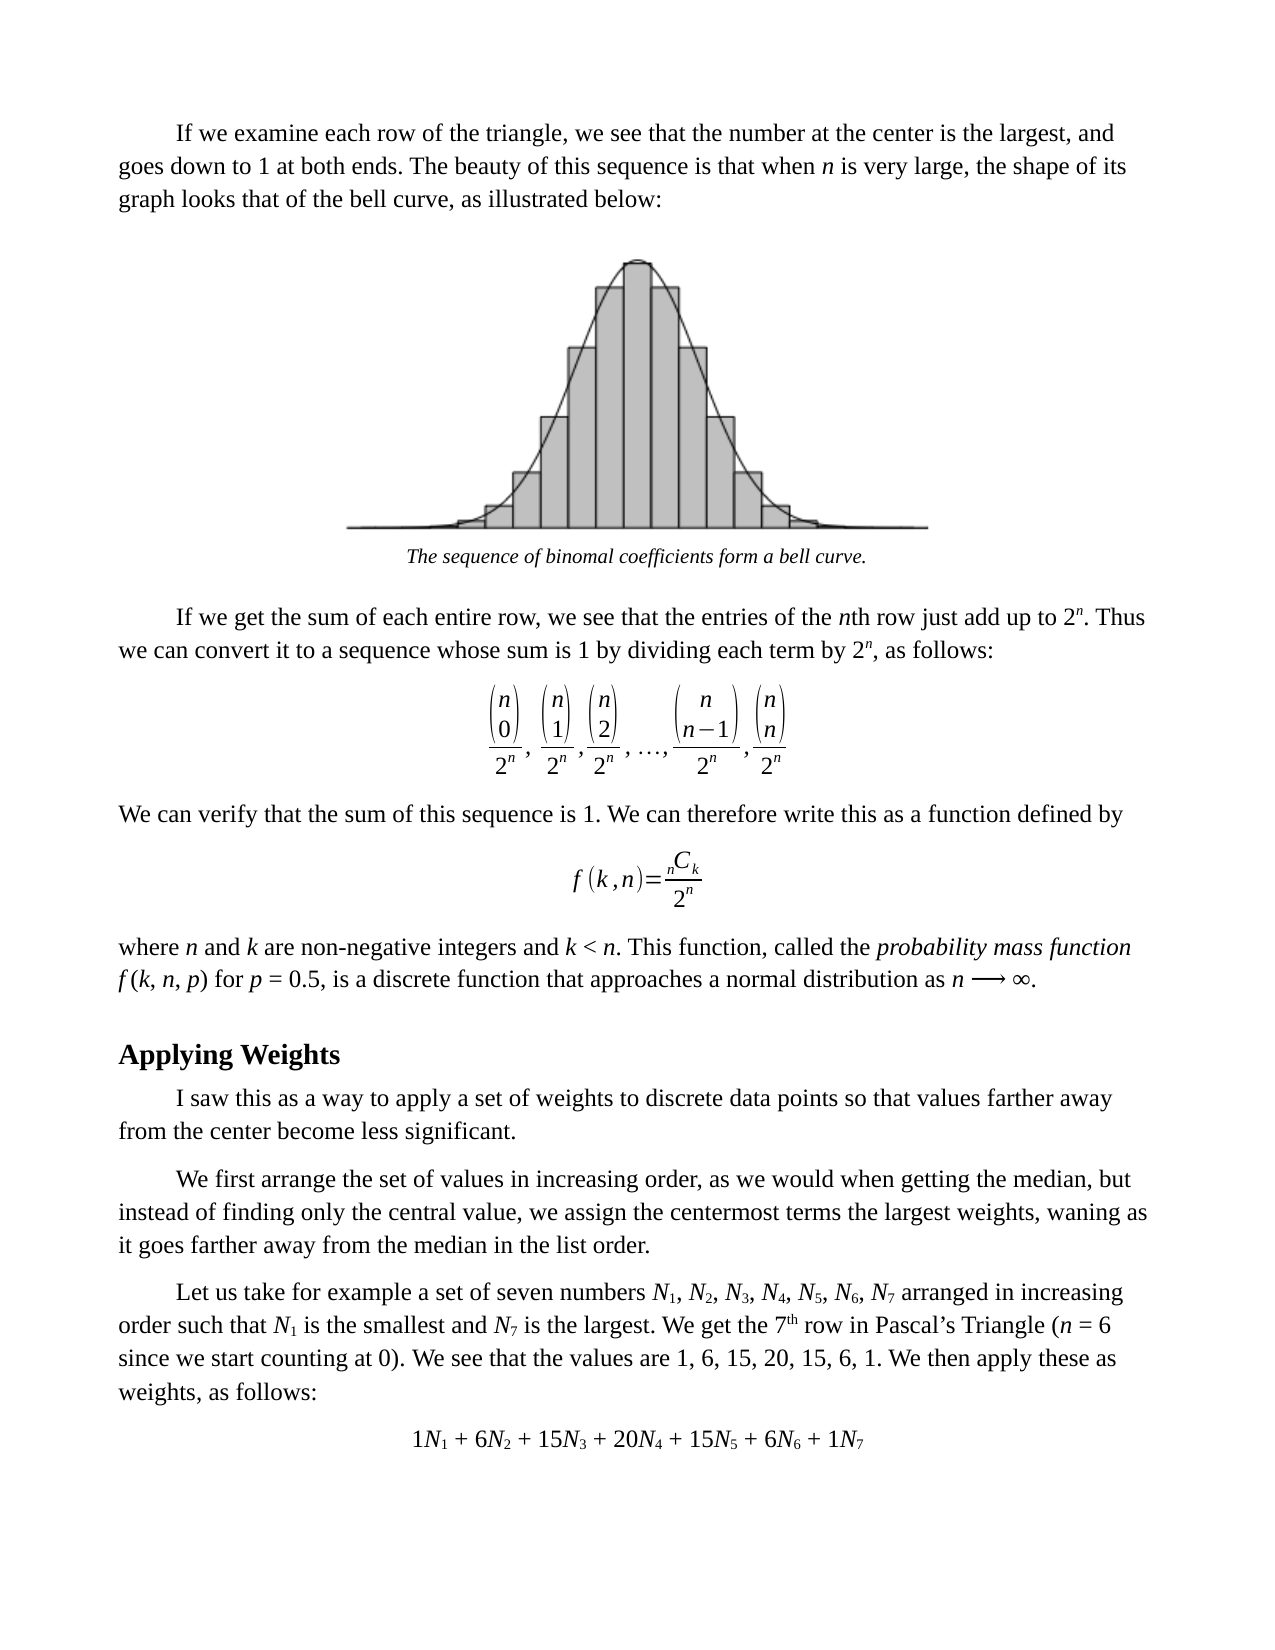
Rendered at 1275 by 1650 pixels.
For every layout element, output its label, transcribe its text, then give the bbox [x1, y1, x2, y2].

text Let us take for example a set of seven numbers N1, N2, N3, N4, N5, N6, N7 arranged in increasing order such that N1 is the smallest and N7 is the largest. We get the 7th row in Pascal’s Triangle (n = 6 since we start counting at 0). We see that the values are 1, 6, 15, 20, 15, 6, 1. We then apply these as weights, as follows: [118, 1277, 1157, 1405]
text 1N1 + 6N2 + 15N3 + 20N4 + 15N5 + 6N6 + 1N7 [118, 1424, 1157, 1453]
text If we examine each row of the triangle, we see that the number at the center is the largest, and goes down to 1 at both ends. The beauty of this sequence is that when n is very large, the shape of its graph looks that of the bell curve, as illustrated below: [118, 118, 1157, 213]
text If we get the sum of each entire row, we see that the entries of the nth row just add up to 2n. Thus we can convert it to a sequence whose sum is 1 by dividing each term by 2n, as follows: [118, 232, 1157, 664]
text where n and k are non-negative integers and k < n. This function, called the probability mass function f (k, n, p) for p = 0.5, is a discrete function that approaches a normal distribution as n ⟶ ∞. [118, 932, 1157, 993]
text We first arrange the set of values in increasing order, as we would when getting the median, but instead of finding only the central value, we assign the centermost terms the largest weights, waning as it goes farther away from the median in the list order. [118, 1164, 1157, 1259]
text I saw this as a way to apply a set of weights to discrete data points so that values farther away from the center become less significant. [118, 1083, 1157, 1145]
text We can verify that the sum of this sequence is 1. We can therefore write this as a function defined by [118, 799, 1157, 828]
picture [331, 244, 944, 545]
subtitle Applying Weights [118, 1037, 1157, 1071]
text The sequence of binomal coefficients form a bell curve. [331, 545, 944, 568]
